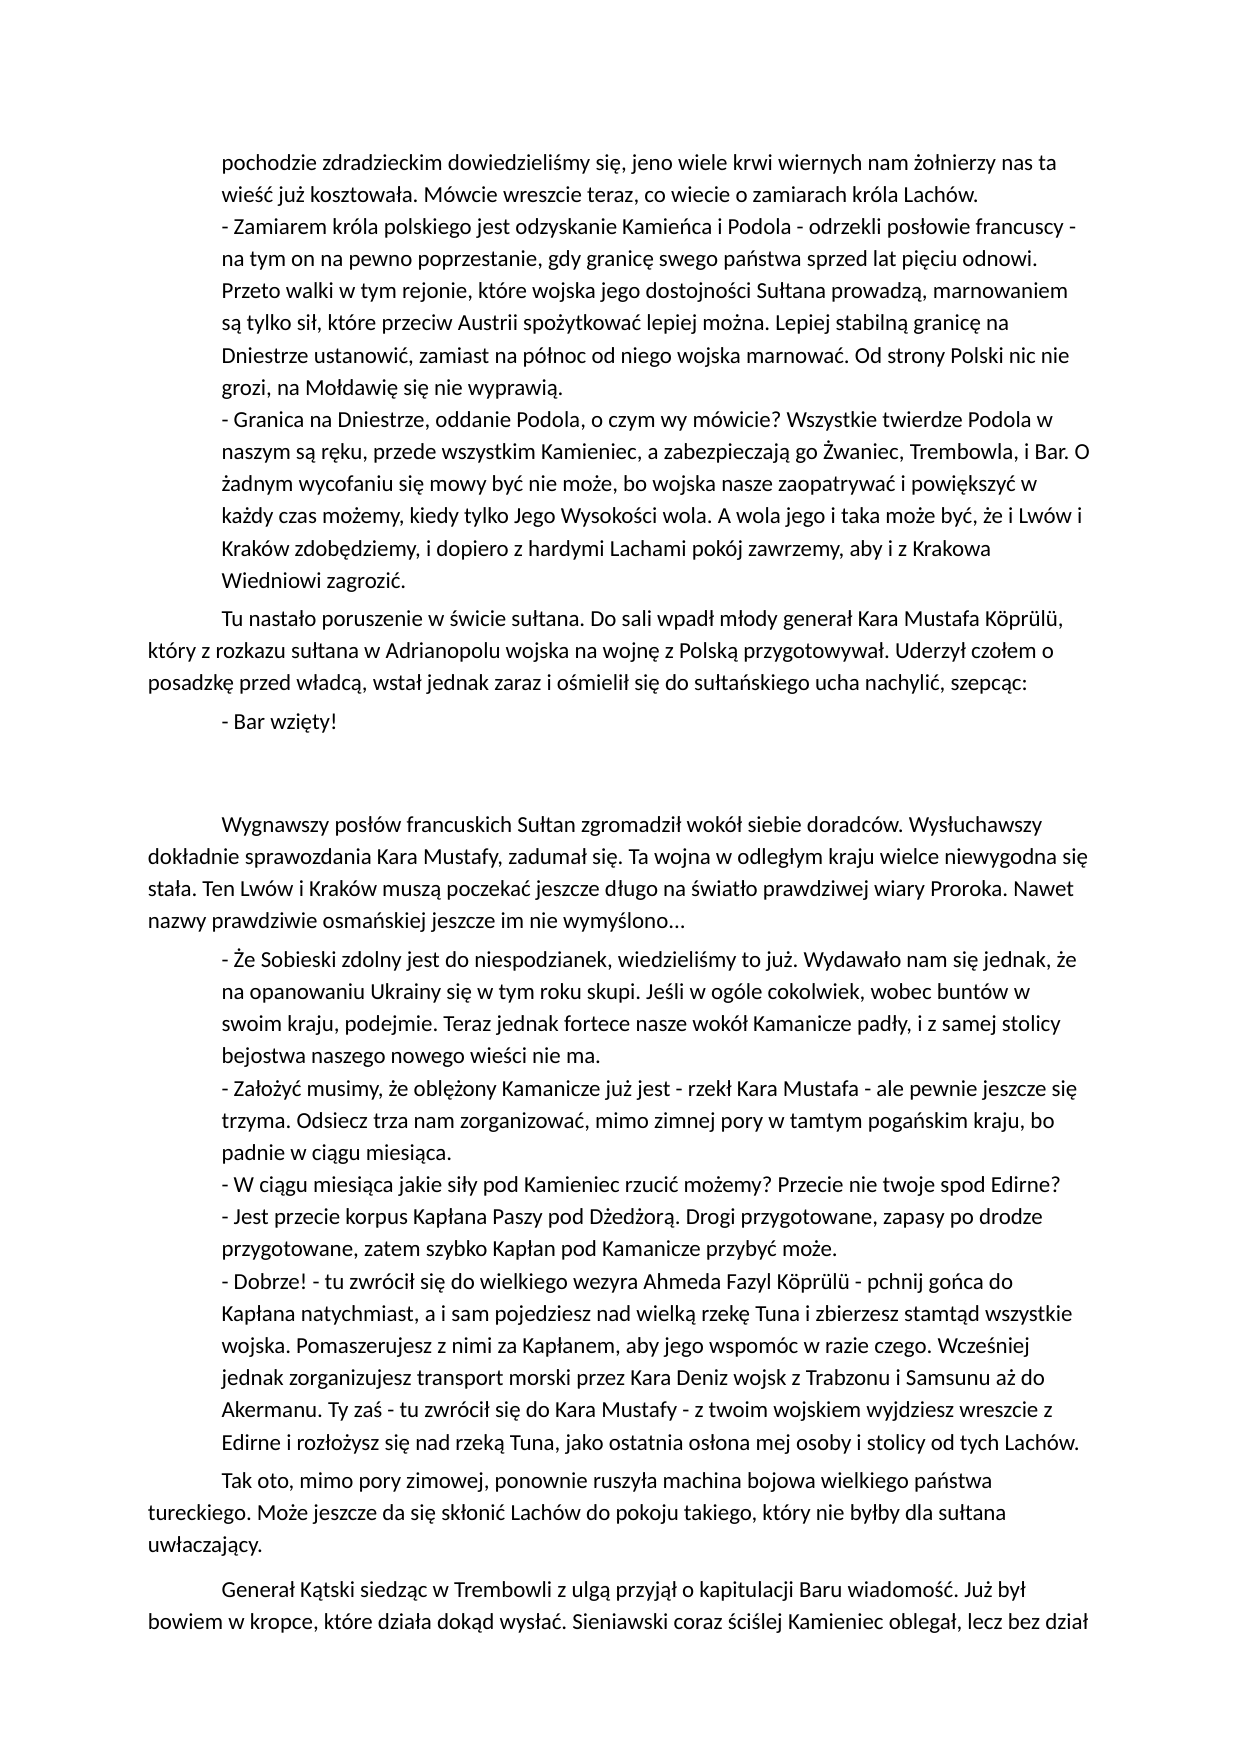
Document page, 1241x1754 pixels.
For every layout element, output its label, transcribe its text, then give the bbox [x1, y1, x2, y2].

text - Granica na Dniestrze, oddanie Podola, o czym wy mówicie? Wszystkie twierdze Podola w naszym są ręku, przede wszystkim Kamieniec, a zabezpieczają go Żwaniec, Trembowla, i Bar. O żadnym wycofaniu się mowy być nie może, bo wojska nasze zaopatrywać i powiększyć w każdy czas możemy, kiedy tylko Jego Wysokości wola. A wola jego i taka może być, że i Lwów i Kraków zdobędziemy, i dopiero z hardymi Lachami pokój zawrzemy, aby i z Krakowa Wiedniowi zagrozić. [221, 405, 1093, 594]
text - Założyć musimy, że oblężony Kamanicze już jest - rzekł Kara Mustafa - ale pewnie jeszcze się trzyma. Odsiecz trza nam zorganizować, mimo zimnej pory w tamtym pogańskim kraju, bo padnie w ciągu miesiąca. [221, 1074, 1093, 1166]
text pochodzie zdradzieckim dowiedzieliśmy się, jeno wiele krwi wiernych nam żołnierzy nas ta wieść już kosztowała. Mówcie wreszcie teraz, co wiecie o zamiarach króla Lachów. [221, 148, 1093, 208]
text Tu nastało poruszenie w świcie sułtana. Do sali wpadł młody generał Kara Mustafa Köprülü, który z rozkazu sułtana w Adrianopolu wojska na wojnę z Polską przygotowywał. Uderzył czołem o posadzkę przed władcą, wstał jednak zaraz i ośmielił się do sułtańskiego ucha nachylić, szepcąc: [148, 604, 1093, 697]
text - Dobrze! - tu zwrócił się do wielkiego wezyra Ahmeda Fazyl Köprülü - pchnij gońca do Kapłana natychmiast, a i sam pojedziesz nad wielką rzekę Tuna i zbierzesz stamtąd wszystkie wojska. Pomaszerujesz z nimi za Kapłanem, aby jego wspomóc w razie czego. Wcześniej jednak zorganizujesz transport morski przez Kara Deniz wojsk z Trabzonu i Samsunu aż do Akermanu. Ty zaś - tu zwrócił się do Kara Mustafy - z twoim wojskiem wyjdziesz wreszcie z Edirne i rozłożysz się nad rzeką Tuna, jako ostatnia osłona mej osoby i stolicy od tych Lachów. [221, 1267, 1093, 1456]
text Tak oto, mimo pory zimowej, ponownie ruszyła machina bojowa wielkiego państwa tureckiego. Może jeszcze da się skłonić Lachów do pokoju takiego, który nie byłby dla sułtana uwłaczający. [148, 1466, 1093, 1558]
text Wygnawszy posłów francuskich Sułtan zgromadził wokół siebie doradców. Wysłuchawszy dokładnie sprawozdania Kara Mustafy, zadumał się. Ta wojna w odległym kraju wielce niewygodna się stała. Ten Lwów i Kraków muszą poczekać jeszcze długo na światło prawdziwej wiary Proroka. Nawet nazwy prawdziwie osmańskiej jeszcze im nie wymyślono... [148, 810, 1093, 934]
text - Jest przecie korpus Kapłana Paszy pod Dżedżorą. Drogi przygotowane, zapasy po drodze przygotowane, zatem szybko Kapłan pod Kamanicze przybyć może. [221, 1202, 1093, 1263]
text - Zamiarem króla polskiego jest odzyskanie Kamieńca i Podola - odrzekli posłowie francuscy - na tym on na pewno poprzestanie, gdy granicę swego państwa sprzed lat pięciu odnowi. Przeto walki w tym rejonie, które wojska jego dostojności Sułtana prowadzą, marnowaniem są tylko sił, które przeciw Austrii spożytkować lepiej można. Lepiej stabilną granicę na Dniestrze ustanowić, zamiast na północ od niego wojska marnować. Od strony Polski nic nie grozi, na Mołdawię się nie wyprawią. [221, 212, 1093, 401]
text - Że Sobieski zdolny jest do niespodzianek, wiedzieliśmy to już. Wydawało nam się jednak, że na opanowaniu Ukrainy się w tym roku skupi. Jeśli w ogóle cokolwiek, wobec buntów w swoim kraju, podejmie. Teraz jednak fortece nasze wokół Kamanicze padły, i z samej stolicy bejostwa naszego nowego wieści nie ma. [221, 945, 1093, 1069]
text - W ciągu miesiąca jakie siły pod Kamieniec rzucić możemy? Przecie nie twoje spod Edirne? [221, 1170, 1093, 1198]
text Generał Kątski siedząc w Trembowli z ulgą przyjął o kapitulacji Baru wiadomość. Już był bowiem w kropce, które działa dokąd wysłać. Sieniawski coraz ściślej Kamieniec oblegał, lecz bez dział [148, 1575, 1093, 1635]
text - Bar wzięty! [221, 707, 1093, 735]
